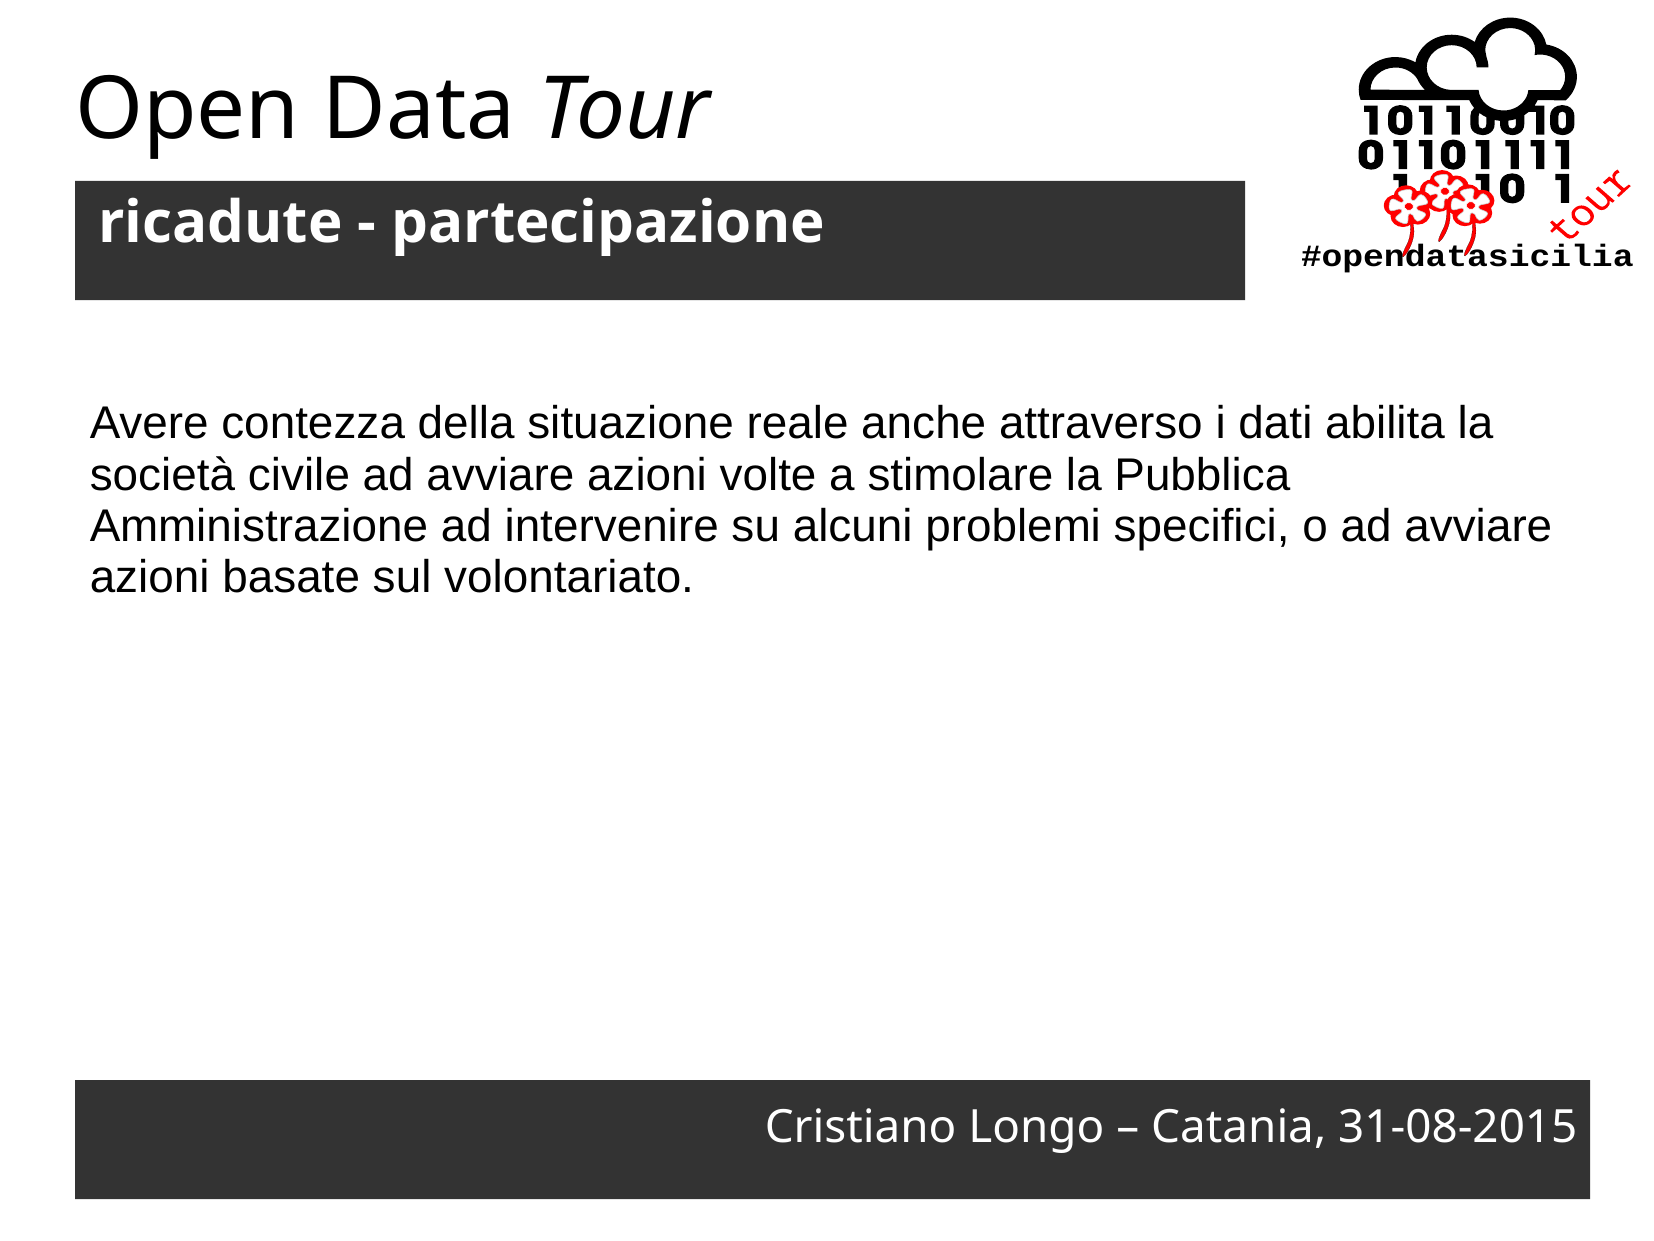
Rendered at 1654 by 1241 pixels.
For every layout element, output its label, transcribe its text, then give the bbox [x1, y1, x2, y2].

list Cristiano Longo – Catania, 31-08-2015 [75, 1080, 1591, 1200]
list Open Data Tour [75, 45, 1246, 165]
text_box Avere contezza della situazione reale anche attraverso i dati abilita la società civile ad avviare azioni volte a stimolare la Pubblica Amministrazione ad intervenire su alcuni problemi specifici, o ad avviare azioni basate sul volontariato. [75, 390, 1591, 610]
list ricadute - partecipazione [75, 180, 1246, 301]
picture [1302, 17, 1633, 273]
